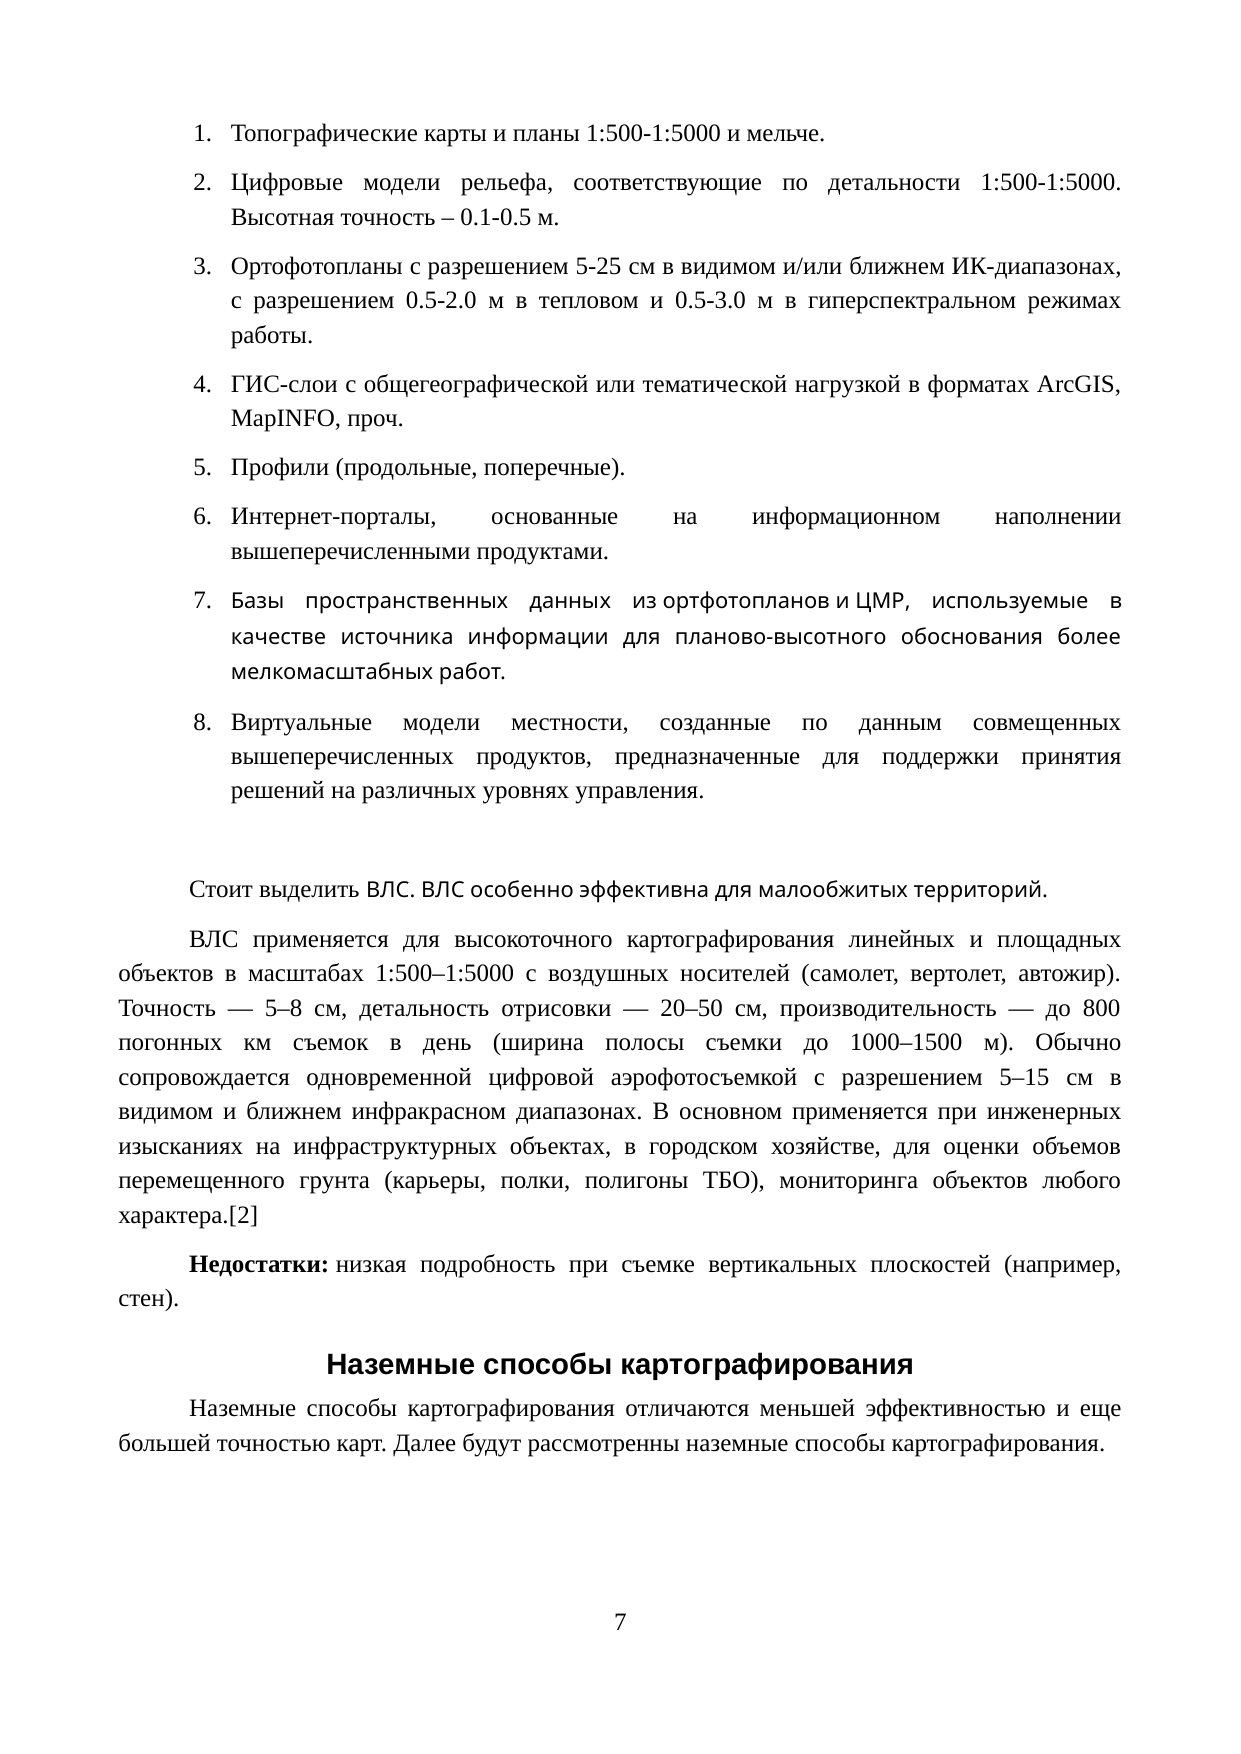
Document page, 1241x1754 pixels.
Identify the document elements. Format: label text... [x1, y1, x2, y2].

list ГИС-слои с общегеографической или тематической нагрузкой в форматах ArcGIS, MapINFO, проч. [193, 369, 1122, 432]
list Цифровые модели рельефа, соответствующие по детальности 1:500-1:5000. Высотная точность – 0.1-0.5 м. [193, 167, 1122, 230]
subtitle Наземные способы картографирования [118, 1347, 1122, 1381]
text ВЛС применяется для высокоточного картографирования линейных и площадных объектов в масштабах 1:500–1:5000 с воздушных носителей (самолет, вертолет, автожир). Точность — 5–8 см, детальность отрисовки — 20–50 см, производительность — до 800 погонных км съемок в день (ширина полосы съемки до 1000–1500 м). Обычно сопровождается одновременной цифровой аэрофотосъемкой с разрешением 5–15 см в видимом и ближнем инфракрасном диапазонах. В основном применяется при инженерных изысканиях на инфраструктурных объектах, в городском хозяйстве, для оценки объемов перемещенного грунта (карьеры, полки, полигоны ТБО), мониторинга объектов любого характера.[2] [118, 924, 1122, 1229]
text Наземные способы картографирования отличаются меньшей эффективностью и еще большей точностью карт. Далее будут рассмотренны наземные способы картографирования. [118, 1393, 1122, 1457]
list Интернет-порталы, основанные на информационном наполнении вышеперечисленными продуктами. [193, 501, 1122, 564]
list Базы пространственных данных из ортфотопланов и ЦМР, используемые в качестве источника информации для планово-высотного обоснования более мелкомасштабных работ. [193, 585, 1122, 686]
text Стоит выделить ВЛС. ВЛС особенно эффективна для малообжитых территорий. [118, 874, 1122, 903]
list Профили (продольные, поперечные). [193, 452, 1122, 481]
list Топографические карты и планы 1:500-1:5000 и мельче. [193, 118, 1122, 147]
list Ортофотопланы с разрешением 5-25 см в видимом и/или ближнем ИК-диапазонах, с разрешением 0.5-2.0 м в тепловом и 0.5-3.0 м в гиперспектральном режимах работы. [193, 251, 1122, 348]
text Недостатки: низкая подробность при съемке вертикальных плоскостей (например, стен). [118, 1249, 1122, 1312]
list Виртуальные модели местности, созданные по данным совмещенных вышеперечисленных продуктов, предназначенные для поддержки принятия решений на различных уровнях управления. [193, 707, 1122, 804]
